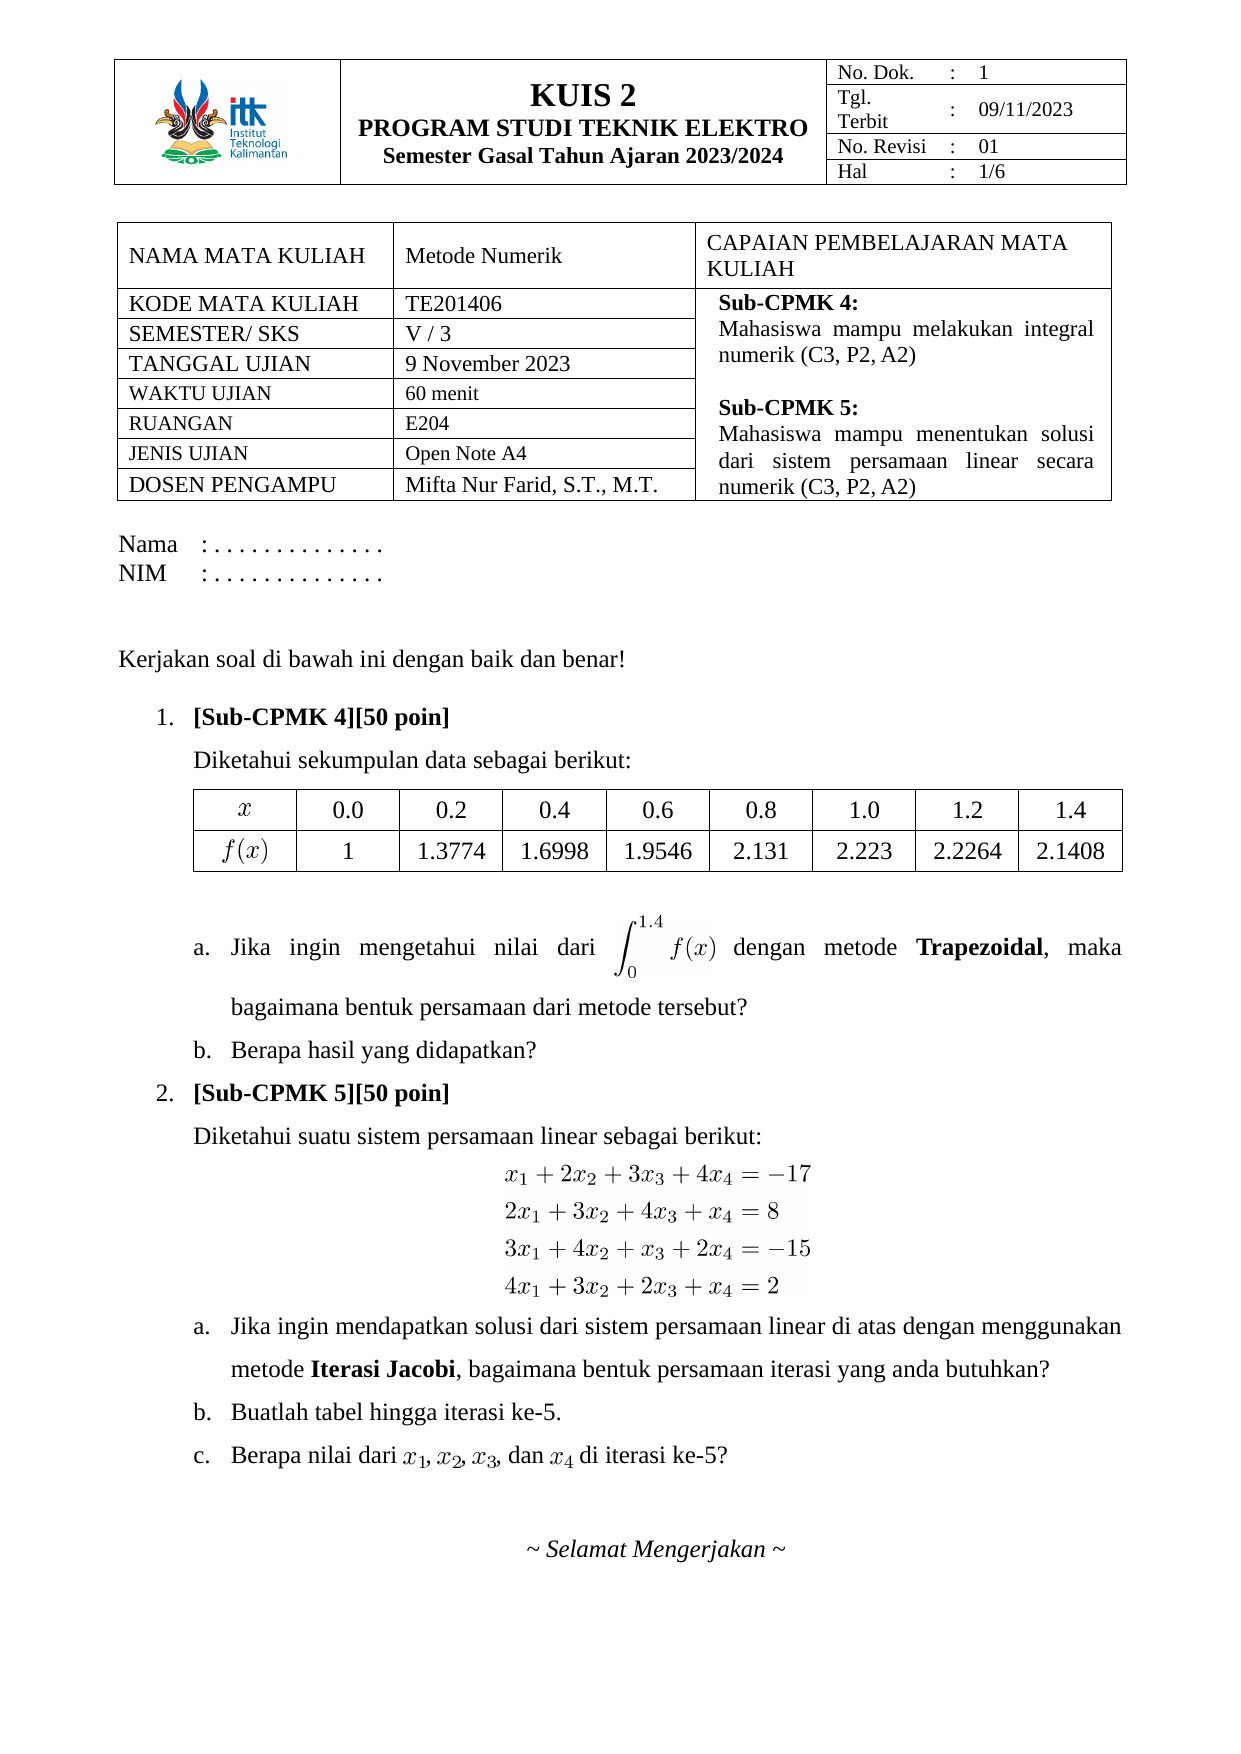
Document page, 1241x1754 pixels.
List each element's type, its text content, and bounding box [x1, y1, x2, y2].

table_header 0.2 [400, 790, 502, 830]
picture [614, 915, 715, 978]
picture [403, 1452, 426, 1468]
table_cell SEMESTER/ SKS [118, 319, 393, 348]
picture [222, 838, 267, 864]
table_header CAPAIAN PEMBELAJARAN MATA KULIAH [696, 223, 1111, 288]
picture [238, 803, 251, 816]
list [Sub-CPMK 5][50 poin] [156, 1078, 1122, 1107]
table_cell RUANGAN [118, 409, 393, 438]
table_cell E204 [394, 409, 695, 438]
table_cell 60 menit [394, 379, 695, 408]
table_cell 1.3774 [400, 831, 502, 871]
list Diketahui sekumpulan data sebagai berikut: [156, 745, 1122, 774]
table_header [194, 790, 296, 830]
table_cell V / 3 [394, 319, 695, 348]
picture [505, 1164, 811, 1297]
table_cell 9 November 2023 [394, 349, 695, 378]
table_cell 1.6998 [503, 831, 606, 871]
table_cell 1.9546 [607, 831, 709, 871]
table_header 0.0 [297, 790, 399, 830]
table_cell 2.223 [813, 831, 915, 871]
text Nama : . . . . . . . . . . . . . . [118, 529, 1122, 558]
table_cell KODE MATA KULIAH [118, 289, 393, 318]
table_cell 1 [297, 831, 399, 871]
text ~ Selamat Mengerjakan ~ [192, 1534, 1122, 1563]
list Jika ingin mendapatkan solusi dari sistem persamaan linear di atas dengan menggunakan metode Iterasi Jacobi, bagaimana bentuk persamaan iterasi yang anda butuhkan? [193, 1311, 1122, 1383]
table_header 0.6 [607, 790, 709, 830]
picture [472, 1452, 496, 1468]
table_header 1.0 [813, 790, 915, 830]
table_cell TANGGAL UJIAN [118, 349, 393, 378]
list Diketahui suatu sistem persamaan linear sebagai berikut: [156, 1121, 1122, 1150]
table_cell Mifta Nur Farid, S.T., M.T. [394, 469, 695, 499]
list [Sub-CPMK 4][50 poin] [156, 702, 1122, 731]
list Berapa hasil yang didapatkan? [193, 1035, 1122, 1064]
table_cell 2.2264 [916, 831, 1018, 871]
table_cell 2.1408 [1019, 831, 1122, 871]
table_cell 2.131 [710, 831, 812, 871]
list Buatlah tabel hingga iterasi ke-5. [193, 1397, 1122, 1426]
list Berapa nilai dari , , , dan di iterasi ke-5? [193, 1440, 1122, 1469]
picture [152, 77, 290, 167]
picture [437, 1452, 461, 1468]
picture [550, 1452, 573, 1468]
table_cell Open Note A4 [394, 439, 695, 468]
table_header Metode Numerik [394, 223, 695, 288]
table_cell TE201406 [394, 289, 695, 318]
table_header 1.4 [1019, 790, 1122, 830]
table_cell Sub-CPMK 4: Mahasiswa mampu melakukan integral numerik (C3, P2, A2) Sub-CPMK 5: Mahasiswa mampu menentukan solusi dari sistem persamaan linear secara numerik (C3, P2, A2) [696, 289, 1111, 499]
text NIM : . . . . . . . . . . . . . . [118, 558, 1122, 587]
list Jika ingin mengetahui nilai dari dengan metode Trapezoidal, maka bagaimana bentuk persamaan dari metode tersebut? [193, 978, 1122, 1021]
table_cell [194, 831, 296, 871]
table_header NAMA MATA KULIAH [118, 223, 393, 288]
text Kerjakan soal di bawah ini dengan baik dan benar! [118, 644, 1122, 673]
table_cell JENIS UJIAN [118, 439, 393, 468]
table_header 0.8 [710, 790, 812, 830]
table_header 0.4 [503, 790, 606, 830]
table_cell DOSEN PENGAMPU [118, 469, 393, 499]
table_header 1.2 [916, 790, 1018, 830]
table_cell WAKTU UJIAN [118, 379, 393, 408]
